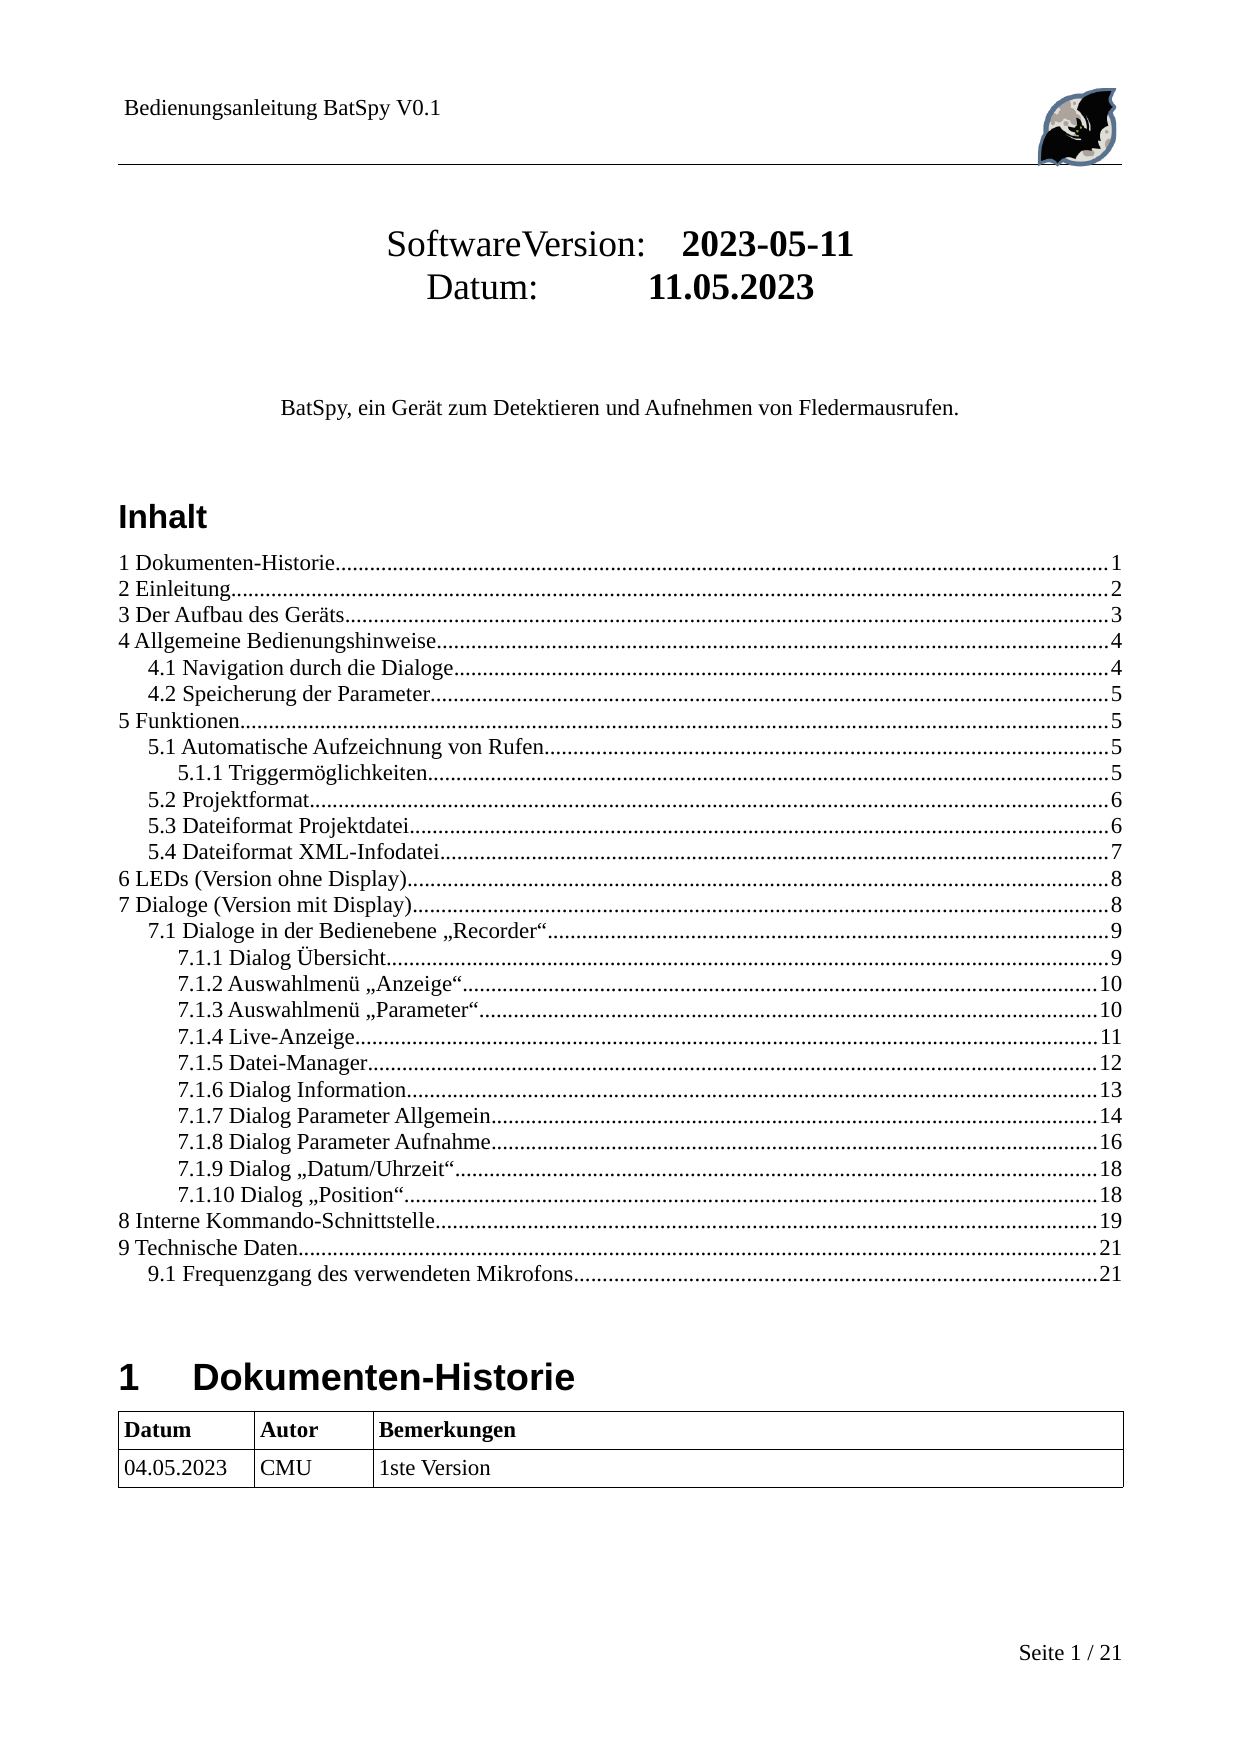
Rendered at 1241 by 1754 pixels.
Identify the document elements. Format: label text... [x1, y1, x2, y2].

text Datum: 11.05.2023 [118, 264, 1122, 307]
text BatSpy, ein Gerät zum Detektieren und Aufnehmen von Fledermausrufen. [118, 393, 1122, 420]
table_cell 04.05.2023 [119, 1450, 254, 1487]
text 5.1.1 Triggermöglichkeiten 5 [177, 759, 1122, 786]
text 4.1 Navigation durch die Dialoge 4 [148, 654, 1122, 680]
text 7.1.1 Dialog Übersicht 9 [177, 944, 1122, 970]
text 5.3 Dateiformat Projektdatei 6 [148, 812, 1122, 838]
subtitle Inhalt [118, 498, 1122, 536]
text 5.2 Projektformat 6 [148, 786, 1122, 812]
text 7.1.5 Datei-Manager 12 [177, 1049, 1122, 1076]
text 2 Einleitung 2 [118, 575, 1122, 601]
text 5 Funktionen 5 [118, 707, 1122, 733]
text 7.1.9 Dialog „Datum/Uhrzeit“ 18 [177, 1155, 1122, 1181]
text 4 Allgemeine Bedienungshinweise 4 [118, 628, 1122, 654]
table_header Datum [119, 1412, 254, 1449]
text 3 Der Aufbau des Geräts 3 [118, 601, 1122, 628]
picture [1037, 88, 1117, 167]
text 9.1 Frequenzgang des verwendeten Mikrofons 21 [148, 1260, 1122, 1286]
table_cell CMU [255, 1450, 373, 1487]
text 7.1.10 Dialog „Position“ 18 [177, 1181, 1122, 1207]
text 7.1.3 Auswahlmenü „Parameter“ 10 [177, 997, 1122, 1023]
text 9 Technische Daten 21 [118, 1234, 1122, 1260]
text 7.1.4 Live-Anzeige 11 [177, 1023, 1122, 1049]
text SoftwareVersion: 2023-05-11 [118, 221, 1122, 264]
text 7 Dialoge (Version mit Display) 8 [118, 891, 1122, 917]
text 8 Interne Kommando-Schnittstelle 19 [118, 1207, 1122, 1234]
table_header Autor [255, 1412, 373, 1449]
text 7.1.6 Dialog Information 13 [177, 1076, 1122, 1102]
text 4.2 Speicherung der Parameter 5 [148, 680, 1122, 707]
table_cell 1ste Version [374, 1450, 1123, 1487]
subtitle Dokumenten-Historie [118, 1354, 1122, 1398]
text 1 Dokumenten-Historie 1 [118, 548, 1122, 575]
text 5.4 Dateiformat XML-Infodatei 7 [148, 838, 1122, 865]
text 6 LEDs (Version ohne Display) 8 [118, 865, 1122, 891]
table_header Bemerkungen [374, 1412, 1123, 1449]
text 7.1.2 Auswahlmenü „Anzeige“ 10 [177, 970, 1122, 997]
text 7.1.7 Dialog Parameter Allgemein 14 [177, 1102, 1122, 1128]
text 7.1 Dialoge in der Bedienebene „Recorder“ 9 [148, 917, 1122, 944]
text 7.1.8 Dialog Parameter Aufnahme 16 [177, 1128, 1122, 1155]
text 5.1 Automatische Aufzeichnung von Rufen 5 [148, 733, 1122, 759]
